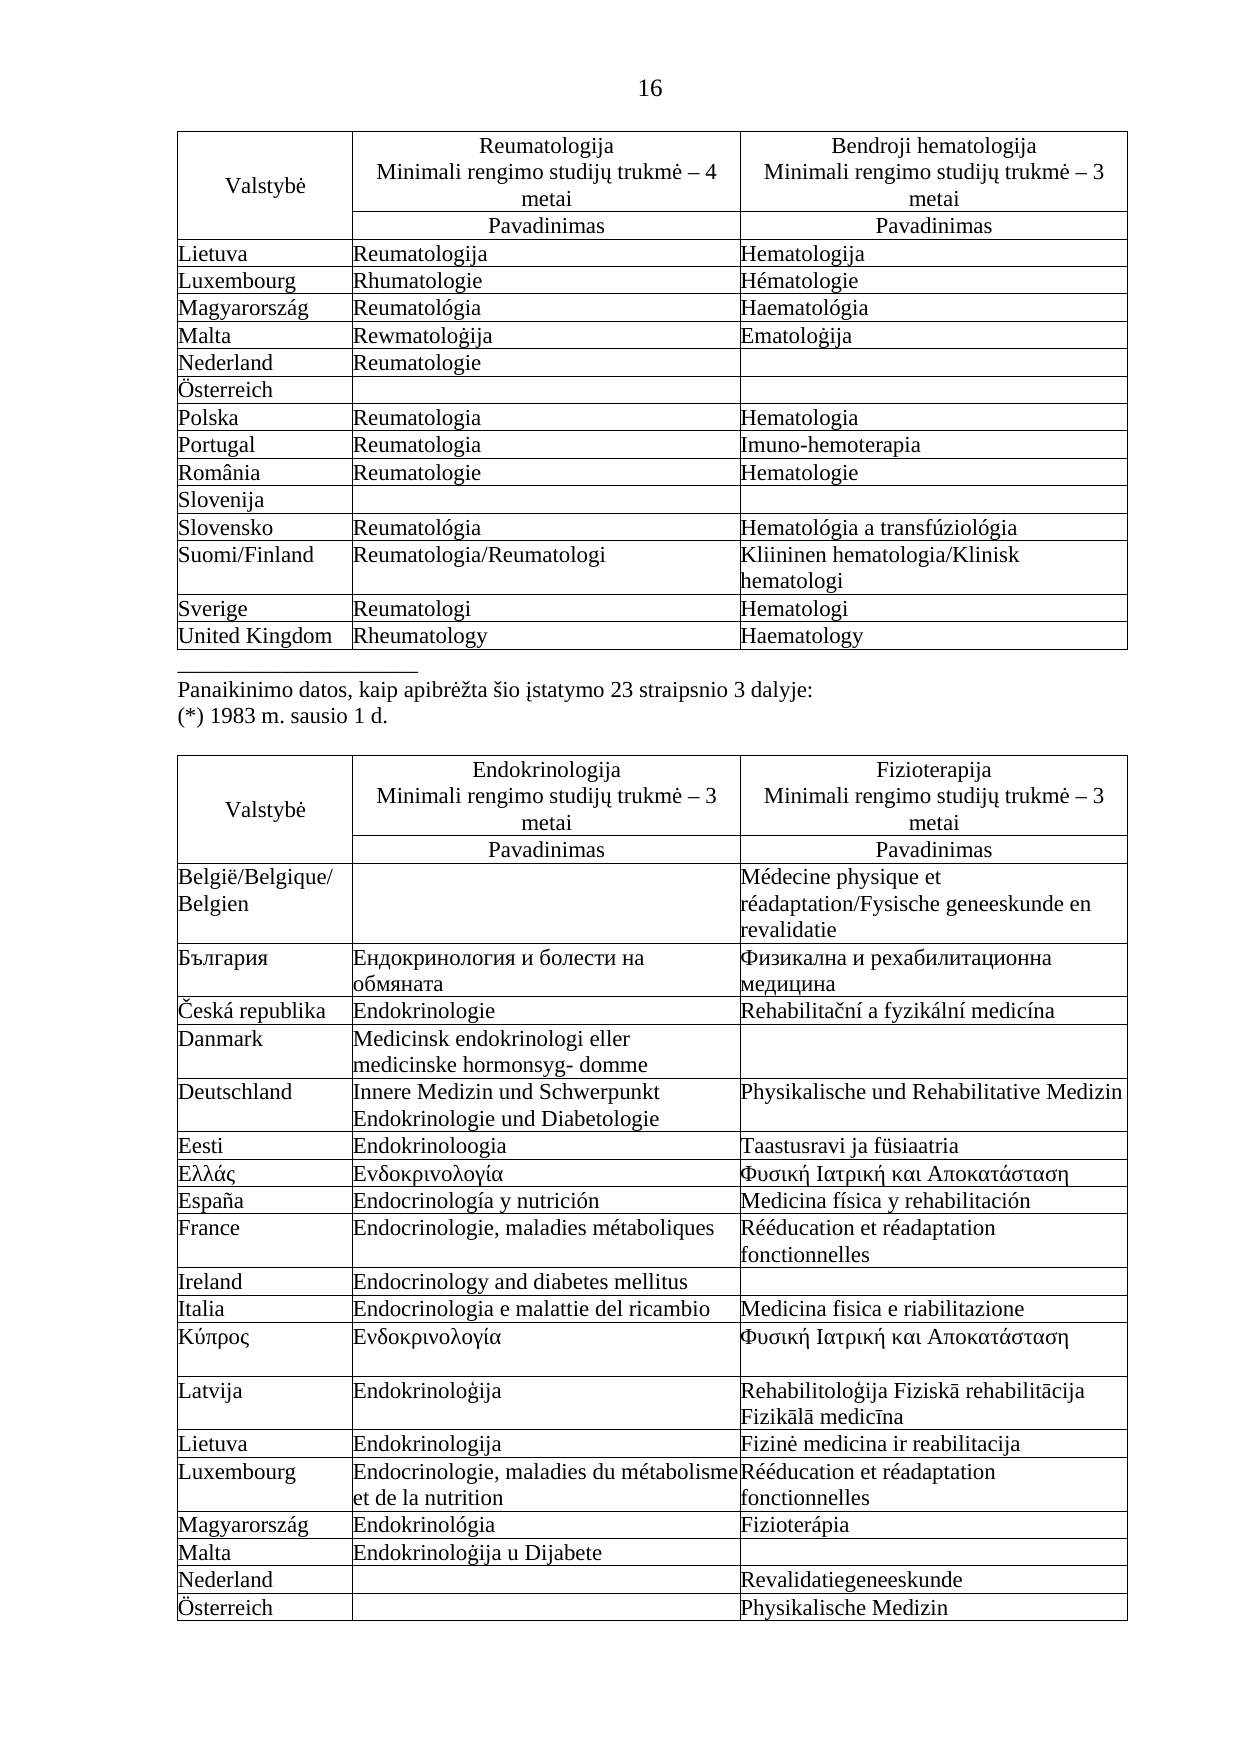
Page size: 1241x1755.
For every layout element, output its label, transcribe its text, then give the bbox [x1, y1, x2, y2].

table_cell Εvδoκριvoλoγία [353, 1160, 740, 1186]
table_cell Innere Medizin und Schwerpunkt Endokrinologie und Diabetologie [353, 1079, 740, 1131]
table_cell Endocrinologie, maladies du métabolisme et de la nutrition [353, 1458, 740, 1511]
table_cell Luxembourg [178, 1458, 352, 1511]
table_cell Reumatologija [353, 240, 740, 266]
table_cell Endocrinologia e malattie del ricambio [353, 1296, 740, 1322]
table_header Fizioterapija Minimali rengimo studijų trukmė – 3 metai [741, 756, 1127, 835]
table_cell Physikalische und Rehabilitative Medizin [741, 1079, 1127, 1131]
table_cell Latvija [178, 1377, 352, 1429]
table_cell Rehabilitační a fyzikální medicína [741, 997, 1127, 1024]
table_header Valstybė [178, 756, 352, 862]
table_cell Pavadinimas [353, 212, 740, 238]
table_cell Reumatologie [353, 459, 740, 485]
table_cell Rehabilitoloģija Fiziskā rehabilitācija Fizikālā medicīna [741, 1377, 1127, 1429]
table_cell Haematológia [741, 294, 1127, 321]
table_cell Revalidatiegeneeskunde [741, 1566, 1127, 1593]
table_cell Malta [178, 1539, 352, 1565]
table_cell [741, 1539, 1127, 1565]
text (*) 1983 m. sausio 1 d. [177, 702, 1122, 728]
table_cell France [178, 1214, 352, 1267]
table_cell [353, 1594, 740, 1620]
table_cell Medicina física y rehabilitación [741, 1187, 1127, 1213]
table_cell Endokrinoloġija u Dijabete [353, 1539, 740, 1565]
table_cell [741, 349, 1127, 376]
table_cell [353, 1566, 740, 1593]
table_cell Endokrinoloogia [353, 1132, 740, 1158]
table_cell Fizioterápia [741, 1512, 1127, 1538]
table_cell Sverige [178, 595, 352, 621]
table_cell Suomi/Finland [178, 541, 352, 594]
table_cell Физикална и рехабилитационна медицина [741, 944, 1127, 996]
table_cell Φυσική Iατρική και Απoκατάσταση [741, 1160, 1127, 1186]
table_cell România [178, 459, 352, 485]
table_cell Endokrinologie [353, 997, 740, 1024]
table_cell [741, 486, 1127, 512]
table_cell Pavadinimas [353, 836, 740, 862]
table_cell Ireland [178, 1268, 352, 1294]
table_cell Reumatológia [353, 514, 740, 540]
table_cell [741, 1025, 1127, 1077]
table_cell Malta [178, 322, 352, 348]
table_cell Rheumatology [353, 622, 740, 648]
table_cell Deutschland [178, 1079, 352, 1131]
table_cell Polska [178, 404, 352, 430]
table_cell Hematológia a transfúziológia [741, 514, 1127, 540]
table_header Reumatologija Minimali rengimo studijų trukmė – 4 metai [353, 132, 740, 211]
table_cell Reumatologia/Reumatologi [353, 541, 740, 594]
table_cell Endocrinologie, maladies métaboliques [353, 1214, 740, 1267]
table_cell Ελλάς [178, 1160, 352, 1186]
text _____________________ [177, 650, 1122, 676]
table_cell España [178, 1187, 352, 1213]
table_cell Magyarország [178, 294, 352, 321]
table_cell Lietuva [178, 1430, 352, 1457]
table_cell [741, 377, 1127, 403]
table_cell Physikalische Medizin [741, 1594, 1127, 1620]
table_cell Österreich [178, 1594, 352, 1620]
table_cell Médecine physique et réadaptation/Fysische geneeskunde en revalidatie [741, 864, 1127, 942]
table_cell United Kingdom [178, 622, 352, 648]
table_cell Nederland [178, 349, 352, 376]
table_cell Lietuva [178, 240, 352, 266]
table_cell Danmark [178, 1025, 352, 1077]
table_cell Hematologia [741, 404, 1127, 430]
table_cell Pavadinimas [741, 212, 1127, 238]
table_cell Reumatologi [353, 595, 740, 621]
table_cell Luxembourg [178, 267, 352, 293]
table_cell Magyarország [178, 1512, 352, 1538]
table_cell Imuno-hemoterapia [741, 431, 1127, 458]
table_cell Ematoloġija [741, 322, 1127, 348]
table_cell Taastusravi ja füsiaatria [741, 1132, 1127, 1158]
table_cell [741, 1268, 1127, 1294]
table_cell Endocrinología y nutrición [353, 1187, 740, 1213]
table_cell Rééducation et réadaptation fonctionnelles [741, 1458, 1127, 1511]
table_cell Rewmatoloġija [353, 322, 740, 348]
table_cell Portugal [178, 431, 352, 458]
table_cell Reumatologia [353, 431, 740, 458]
table_cell Česká republika [178, 997, 352, 1024]
table_cell Medicinsk endokrinologi eller medicinske hormonsyg- domme [353, 1025, 740, 1077]
table_cell Ендокринология и болести на обмяната [353, 944, 740, 996]
text Panaikinimo datos, kaip apibrėžta šio įstatymo 23 straipsnio 3 dalyje: [177, 676, 1122, 702]
table_cell Endocrinology and diabetes mellitus [353, 1268, 740, 1294]
table_header Valstybė [178, 132, 352, 238]
table_header Bendroji hematologija Minimali rengimo studijų trukmė – 3 metai [741, 132, 1127, 211]
table_cell Österreich [178, 377, 352, 403]
table_cell Rhumatologie [353, 267, 740, 293]
table_cell Reumatologia [353, 404, 740, 430]
table_cell [353, 486, 740, 512]
table_cell Slovensko [178, 514, 352, 540]
table_header Endokrinologija Minimali rengimo studijų trukmė – 3 metai [353, 756, 740, 835]
table_cell Haematology [741, 622, 1127, 648]
table_cell België/Belgique/ Belgien [178, 864, 352, 942]
table_cell Hématologie [741, 267, 1127, 293]
table_cell Κύπρος [178, 1323, 352, 1376]
table_cell Kliininen hematologia/Klinisk hematologi [741, 541, 1127, 594]
table_cell Endokrinológia [353, 1512, 740, 1538]
table_cell Endokrinoloģija [353, 1377, 740, 1429]
table_cell Reumatologie [353, 349, 740, 376]
table_cell Eesti [178, 1132, 352, 1158]
table_cell Ενδοκρινολογία [353, 1323, 740, 1376]
table_cell Reumatológia [353, 294, 740, 321]
table_cell Hematologija [741, 240, 1127, 266]
table_cell Rééducation et réadaptation fonctionnelles [741, 1214, 1127, 1267]
table_cell Pavadinimas [741, 836, 1127, 862]
table_cell Hematologi [741, 595, 1127, 621]
table_cell Medicina fisica e riabilitazione [741, 1296, 1127, 1322]
table_cell [353, 864, 740, 942]
table_cell Nederland [178, 1566, 352, 1593]
table_cell Italia [178, 1296, 352, 1322]
table_cell Hematologie [741, 459, 1127, 485]
table_cell Fizinė medicina ir reabilitacija [741, 1430, 1127, 1457]
table_cell Slovenija [178, 486, 352, 512]
table_cell Endokrinologija [353, 1430, 740, 1457]
table_cell [353, 377, 740, 403]
table_cell Φυσική Ιατρική και Αποκατάσταση [741, 1323, 1127, 1376]
table_cell България [178, 944, 352, 996]
